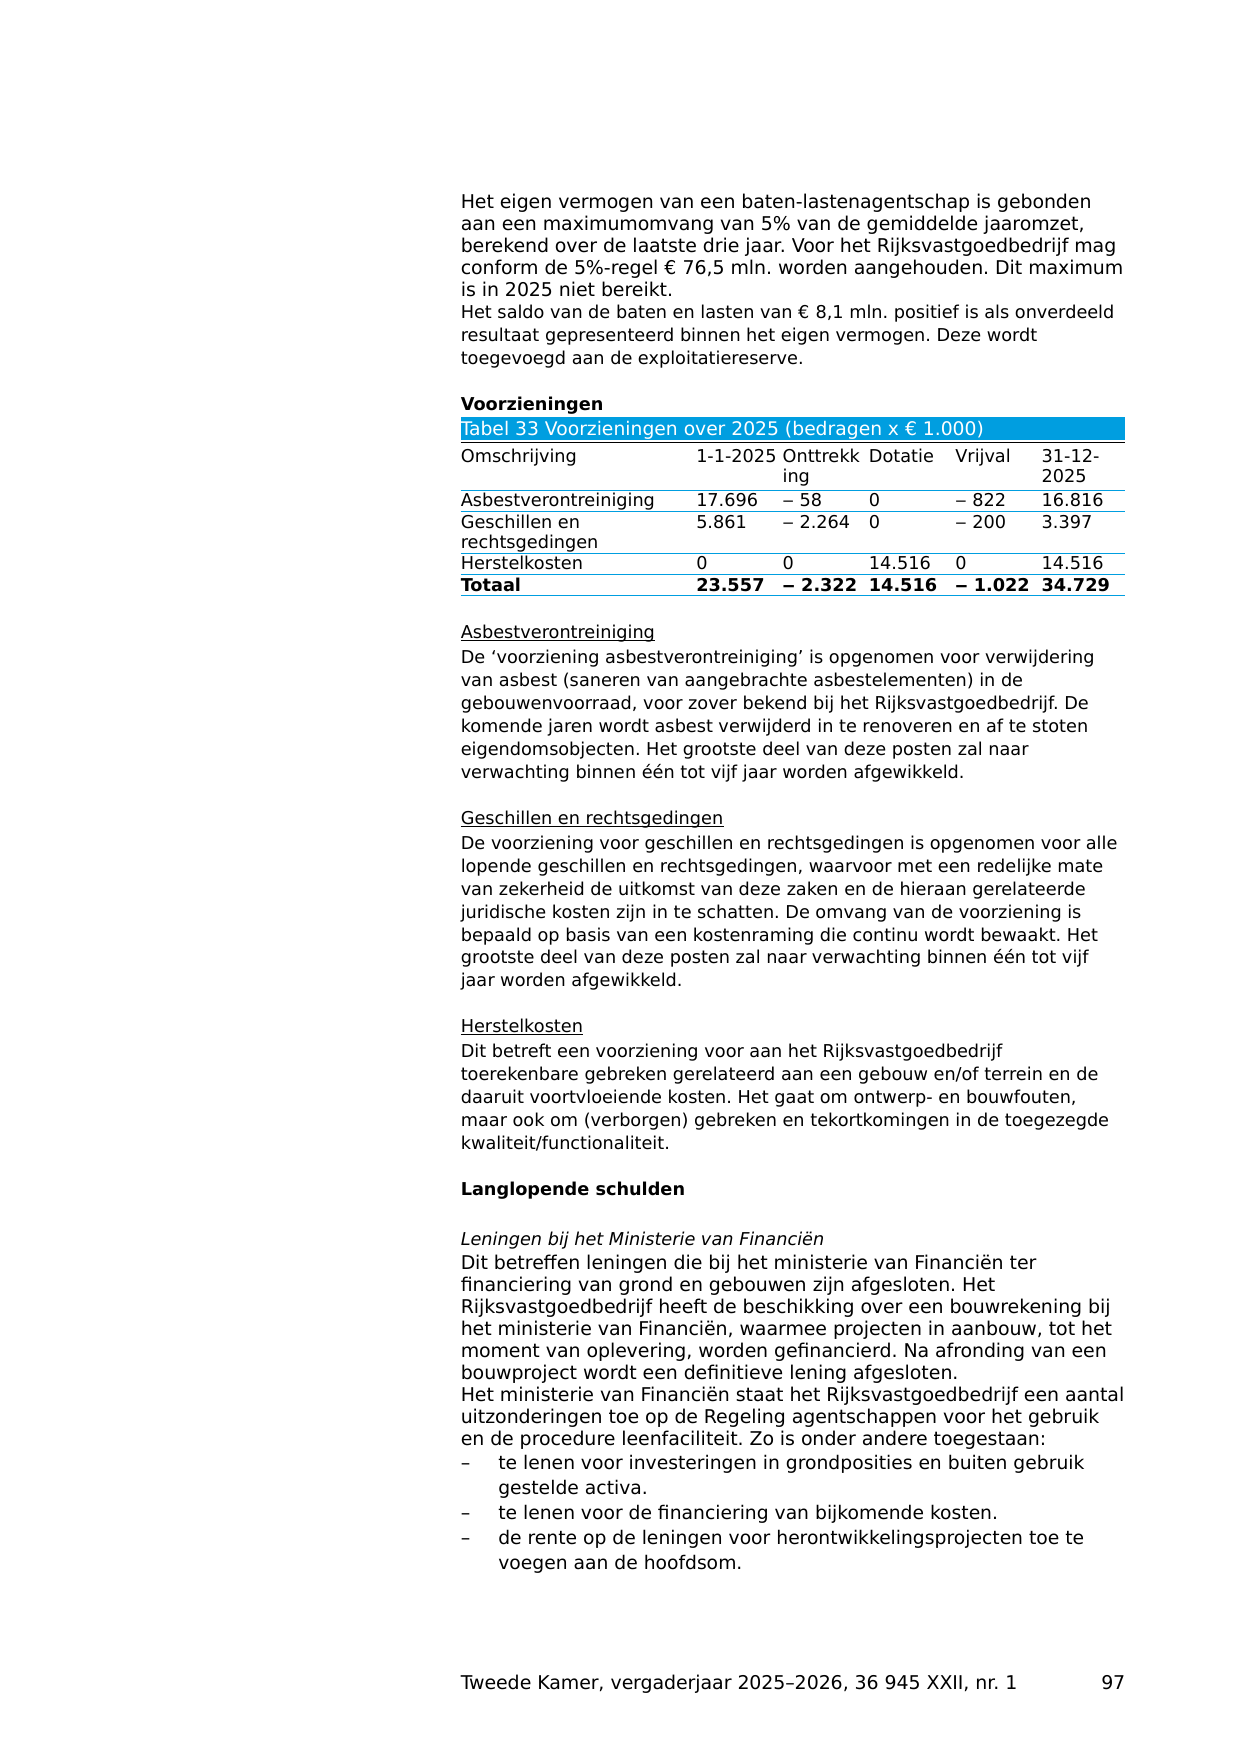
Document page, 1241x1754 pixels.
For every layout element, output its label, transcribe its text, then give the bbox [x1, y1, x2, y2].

table_cell 3.397 [1039, 512, 1125, 553]
table_cell 23.557 [693, 575, 779, 595]
table_cell 14.516 [866, 554, 952, 574]
table_cell 5.861 [693, 512, 779, 553]
text Voorzieningen [461, 392, 1125, 415]
text Het eigen vermogen van een baten-lastenagentschap is gebonden aan een maximumomvang van 5% van de gemiddelde jaaromzet, berekend over de laatste drie jaar. Voor het Rijksvastgoedbedrijf mag conform de 5%-regel € 76,5 mln. worden aangehouden. Dit maximum is in 2025 niet bereikt. [461, 191, 1125, 301]
table_cell ‒ 1.022 [952, 575, 1038, 595]
text Het saldo van de baten en lasten van € 8,1 mln. positief is als onverdeeld resultaat gepresenteerd binnen het eigen vermogen. Deze wordt toegevoegd aan de exploitatiereserve. [461, 301, 1125, 369]
table_cell Geschillen en rechtsgedingen [461, 512, 693, 553]
table_cell 1-1-2025 [693, 443, 779, 490]
table_cell 0 [866, 512, 952, 553]
table_cell Omschrijving [461, 443, 693, 490]
table_cell 0 [866, 491, 952, 511]
text Dit betreffen leningen die bij het ministerie van Financiën ter financiering van grond en gebouwen zijn afgesloten. Het Rijksvastgoedbedrijf heeft de beschikking over een bouwrekening bij het ministerie van Financiën, waarmee projecten in aanbouw, tot het moment van oplevering, worden gefinancierd. Na afronding van een bouwproject wordt een definitieve lening afgesloten. [461, 1252, 1125, 1384]
table_cell 17.696 [693, 491, 779, 511]
text Dit betreft een voorziening voor aan het Rijksvastgoedbedrijf toerekenbare gebreken gerelateerd aan een gebouw en/of terrein en de daaruit voortvloeiende kosten. Het gaat om ontwerp- en bouwfouten, maar ook om (verborgen) gebreken en tekortkomingen in de toegezegde kwaliteit/functionaliteit. [461, 1039, 1125, 1154]
table_cell 16.816 [1039, 491, 1125, 511]
table_cell 14.516 [1039, 554, 1125, 574]
table_cell 0 [693, 554, 779, 574]
text De voorziening voor geschillen en rechtsgedingen is opgenomen voor alle lopende geschillen en rechtsgedingen, waarvoor met een redelijke mate van zekerheid de uitkomst van deze zaken en de hieraan gerelateerde juridische kosten zijn in te schatten. De omvang van de voorziening is bepaald op basis van een kostenraming die continu wordt bewaakt. Het grootste deel van deze posten zal naar verwachting binnen één tot vijf jaar worden afgewikkeld. [461, 831, 1125, 991]
table_cell Onttrekking [780, 443, 866, 490]
list de rente op de leningen voor herontwikkelingsprojecten toe te voegen aan de hoofdsom. [461, 1525, 1125, 1575]
table_cell 31-12-2025 [1039, 443, 1125, 490]
table_cell ‒ 2.322 [780, 575, 866, 595]
text Leningen bij het Ministerie van Financiën [461, 1227, 1125, 1250]
table_cell 34.729 [1039, 575, 1125, 595]
text Langlopende schulden [461, 1177, 1125, 1200]
table_cell Herstelkosten [461, 554, 693, 574]
table_cell Dotatie [866, 443, 952, 490]
table_cell ‒ 2.264 [780, 512, 866, 553]
text Het ministerie van Financiën staat het Rijksvastgoedbedrijf een aantal uitzonderingen toe op de Regeling agentschappen voor het gebruik en de procedure leenfaciliteit. Zo is onder andere toegestaan: [461, 1384, 1125, 1450]
text Asbestverontreiniging [461, 621, 1125, 643]
table_cell Asbestverontreiniging [461, 491, 693, 511]
text Geschillen en rechtsgedingen [461, 806, 1125, 829]
table_cell ‒ 200 [952, 512, 1038, 553]
table_cell 14.516 [866, 575, 952, 595]
list te lenen voor investeringen in grondposities en buiten gebruik gestelde activa. [461, 1450, 1125, 1500]
text De ‘voorziening asbestverontreiniging’ is opgenomen voor verwijdering van asbest (saneren van aangebrachte asbestelementen) in de gebouwenvoorraad, voor zover bekend bij het Rijksvastgoedbedrijf. De komende jaren wordt asbest verwijderd in te renoveren en af te stoten eigendomsobjecten. Het grootste deel van deze posten zal naar verwachting binnen één tot vijf jaar worden afgewikkeld. [461, 646, 1125, 783]
table_cell 0 [780, 554, 866, 574]
table_cell 0 [952, 554, 1038, 574]
text Herstelkosten [461, 1014, 1125, 1037]
table_cell ‒ 822 [952, 491, 1038, 511]
table_cell Totaal [461, 575, 693, 595]
table_cell Vrijval [952, 443, 1038, 490]
list te lenen voor de financiering van bijkomende kosten. [461, 1500, 1125, 1525]
table_cell ‒ 58 [780, 491, 866, 511]
